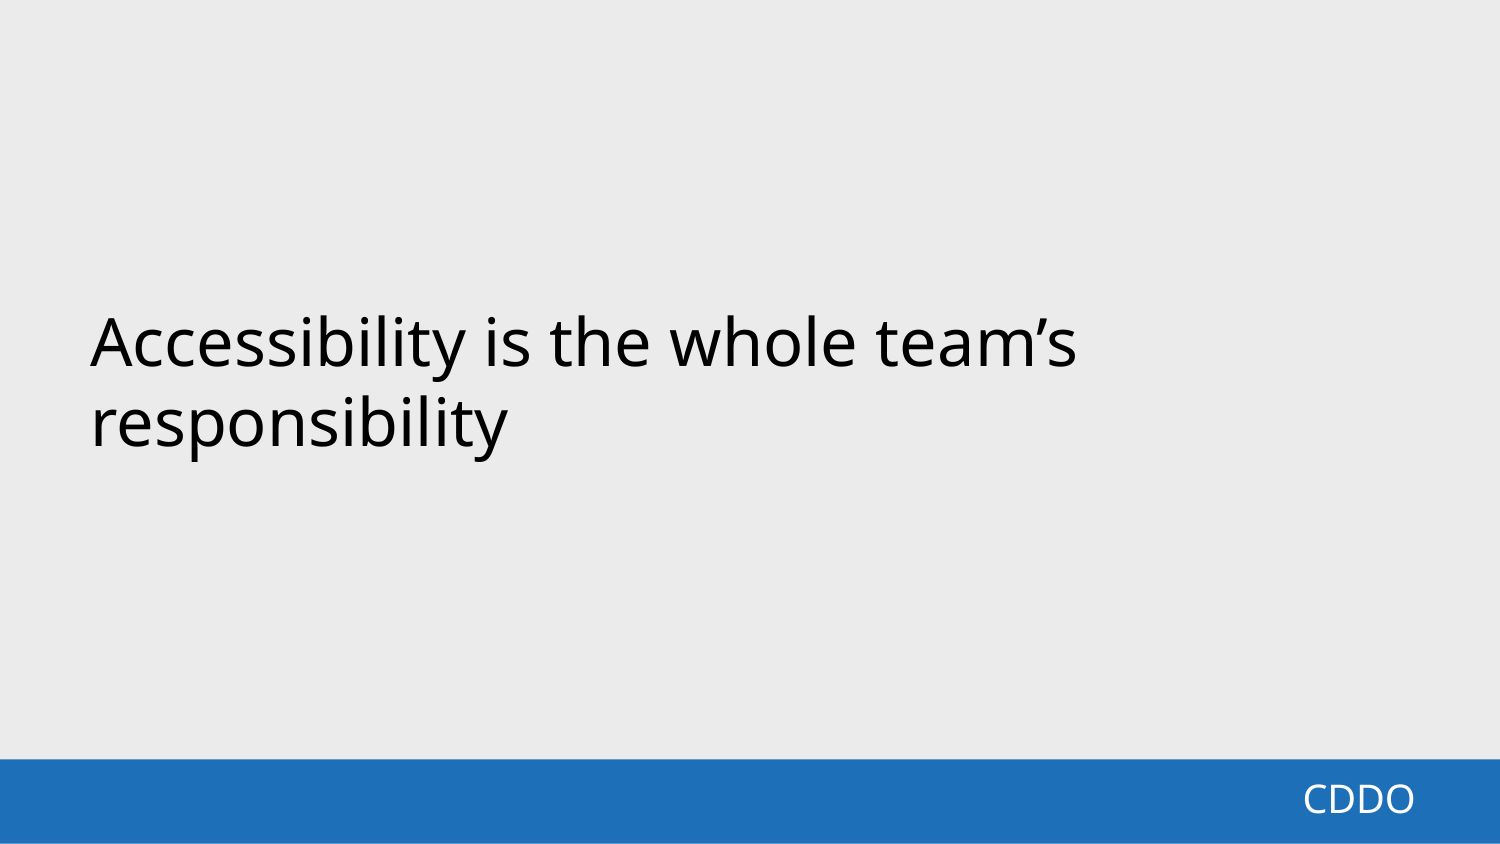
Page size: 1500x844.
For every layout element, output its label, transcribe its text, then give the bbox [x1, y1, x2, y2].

text_box Accessibility is the whole team’s responsibility [87, 0, 1416, 760]
